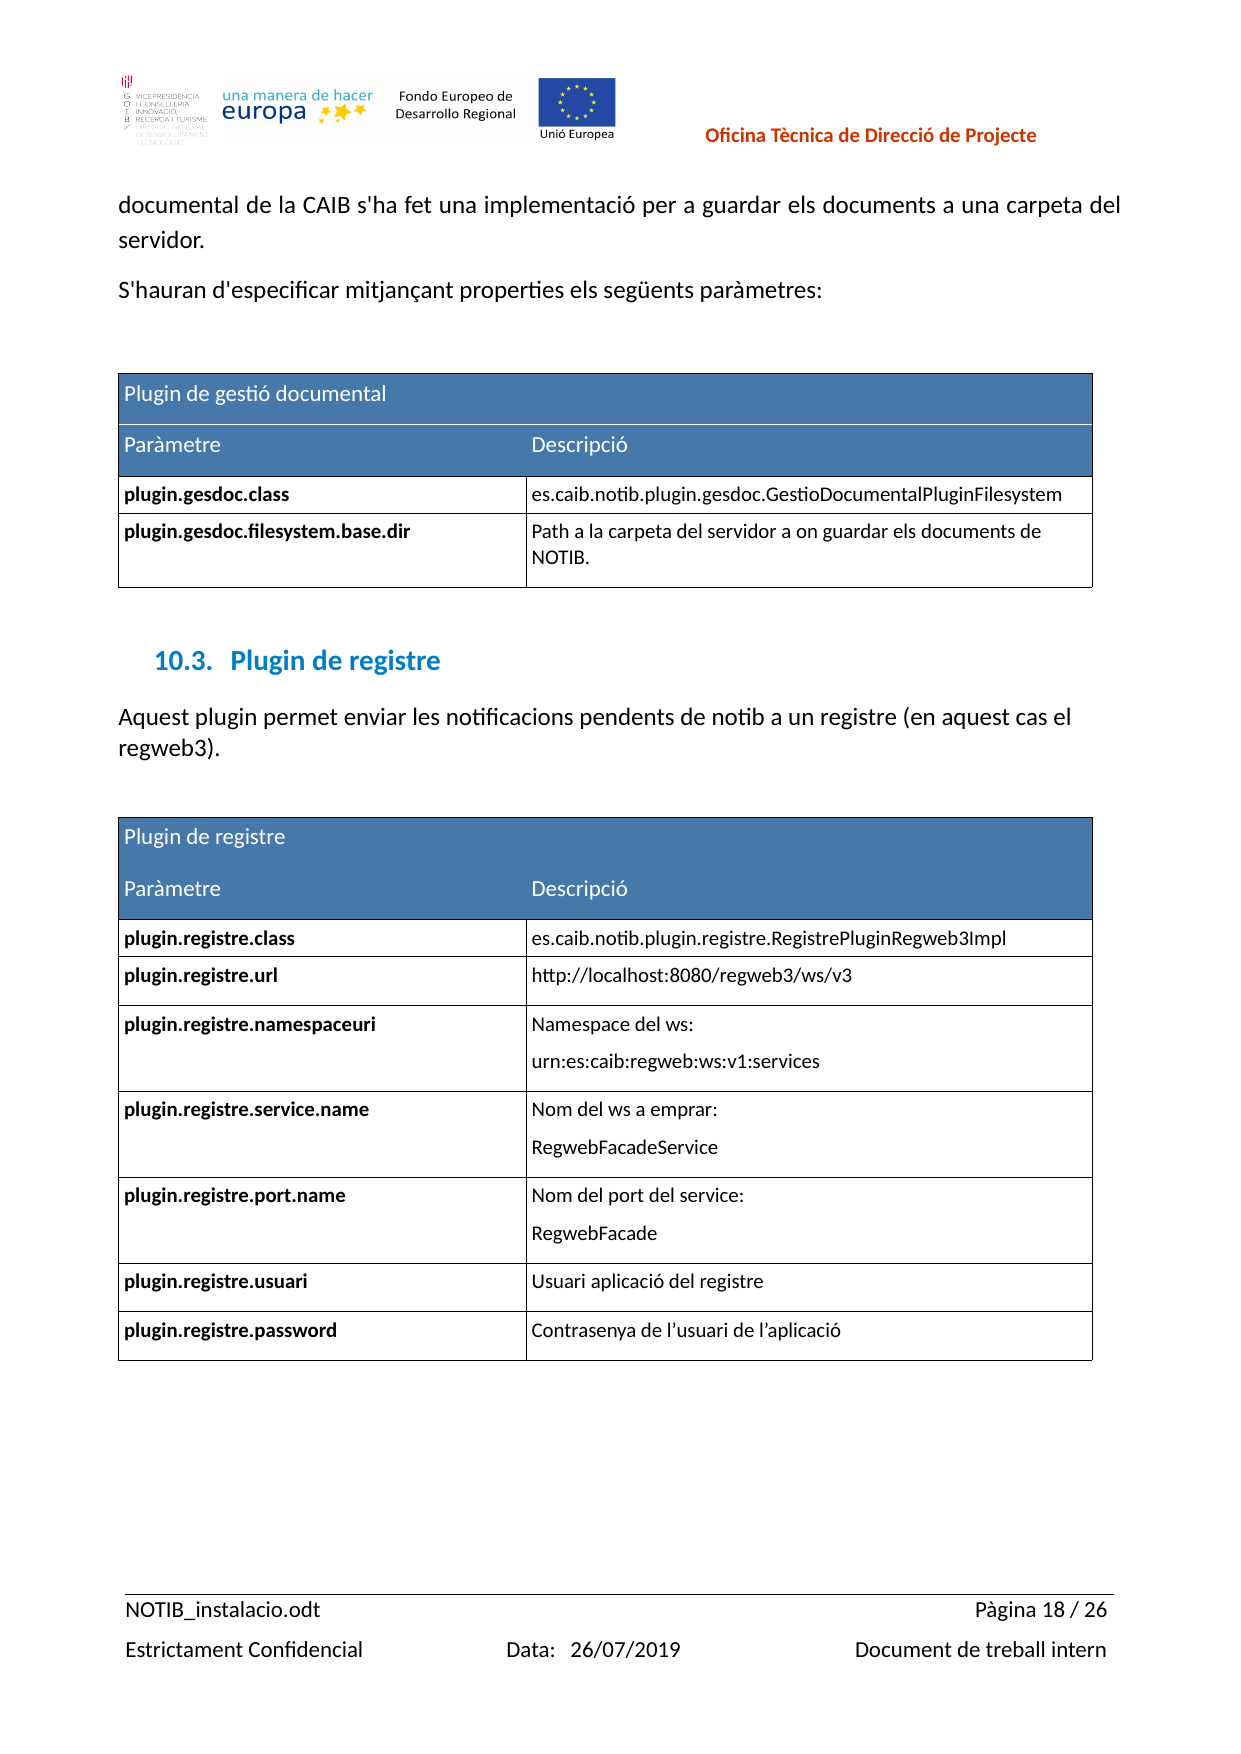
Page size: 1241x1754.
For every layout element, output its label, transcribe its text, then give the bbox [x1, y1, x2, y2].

table_cell Nom del port del service: RegwebFacade [527, 1178, 1092, 1263]
table_cell Namespace del ws: urn:es:caib:regweb:ws:v1:services [527, 1006, 1092, 1091]
table_cell Descripció [526, 868, 1092, 919]
table_cell http://localhost:8080/regweb3/ws/v3 [527, 957, 1092, 1005]
table_cell Contrasenya de l’usuari de l’aplicació [527, 1312, 1092, 1360]
picture [118, 73, 213, 147]
table_cell plugin.gesdoc.class [119, 477, 526, 513]
table_cell es.caib.notib.plugin.gesdoc.GestioDocumentalPluginFilesystem [527, 477, 1092, 513]
table_cell Path a la carpeta del servidor a on guardar els documents de NOTIB. [527, 514, 1092, 587]
table_header Plugin de gestió documental [119, 374, 1092, 424]
table_cell Paràmetre [119, 425, 526, 476]
table_header Plugin de registre [119, 818, 1092, 868]
table_cell Usuari aplicació del registre [527, 1264, 1092, 1311]
table_cell plugin.registre.class [119, 920, 526, 956]
table_cell plugin.registre.port.name [119, 1178, 526, 1263]
text Aquest plugin permet enviar les notificacions pendents de notib a un registre (en aquest cas el regweb3). [118, 701, 1122, 762]
table_cell plugin.gesdoc.filesystem.base.dir [119, 514, 526, 587]
picture [219, 73, 621, 147]
table_cell plugin.registre.namespaceuri [119, 1006, 526, 1091]
table_cell plugin.registre.password [119, 1312, 526, 1360]
table_cell Descripció [526, 425, 1092, 476]
subtitle Plugin de registre [153, 642, 1122, 678]
table_cell Paràmetre [119, 868, 526, 919]
table_cell plugin.registre.service.name [119, 1092, 526, 1177]
table_cell plugin.registre.url [119, 957, 526, 1005]
text documental de la CAIB s'ha fet una implementació per a guardar els documents a una carpeta del servidor. [118, 189, 1122, 255]
table_cell plugin.registre.usuari [119, 1264, 526, 1311]
table_cell es.caib.notib.plugin.registre.RegistrePluginRegweb3Impl [527, 920, 1092, 956]
table_cell Nom del ws a emprar: RegwebFacadeService [527, 1092, 1092, 1177]
text S'hauran d'especificar mitjançant properties els següents paràmetres: [118, 274, 1122, 304]
